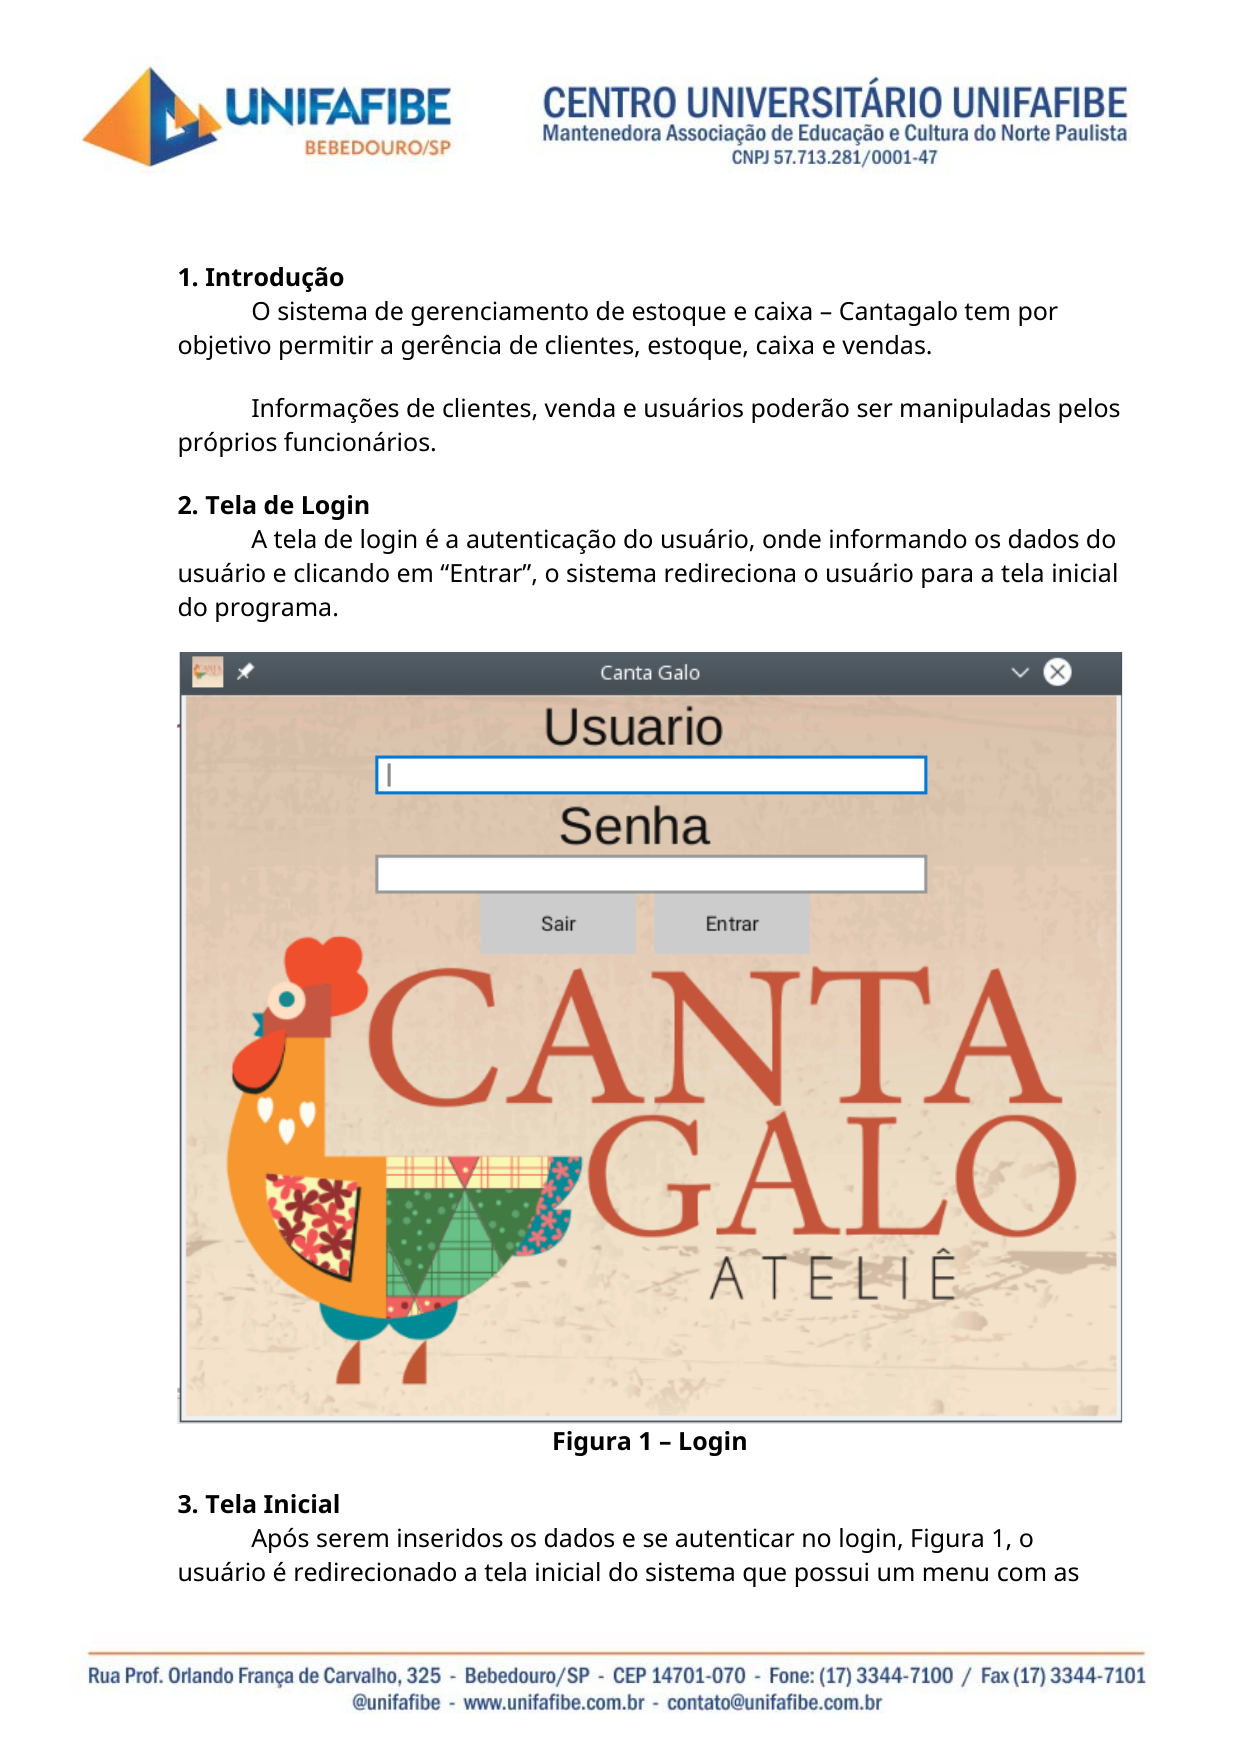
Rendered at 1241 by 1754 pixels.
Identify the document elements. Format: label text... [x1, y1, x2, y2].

text Após serem inseridos os dados e se autenticar no login, Figura 1, o usuário é redirecionado a tela inicial do sistema que possui um menu com as [177, 1521, 1122, 1589]
picture [87, 55, 1148, 187]
text 1. Introdução [177, 259, 1122, 293]
text 2. Tela de Login [177, 487, 1122, 521]
text Informações de clientes, venda e usuários poderão ser manipuladas pelos próprios funcionários. [177, 390, 1122, 458]
text Figura 1 – Login [177, 1424, 1122, 1458]
text O sistema de gerenciamento de estoque e caixa – Cantagalo tem por objetivo permitir a gerência de clientes, estoque, caixa e vendas. [177, 293, 1122, 362]
text 3. Tela Inicial [177, 1486, 1122, 1521]
picture [177, 652, 1123, 1424]
text A tela de login é a autenticação do usuário, onde informando os dados do usuário e clicando em “Entrar”, o sistema redireciona o usuário para a tela inicial do programa. [177, 521, 1122, 623]
picture [74, 1612, 1164, 1740]
